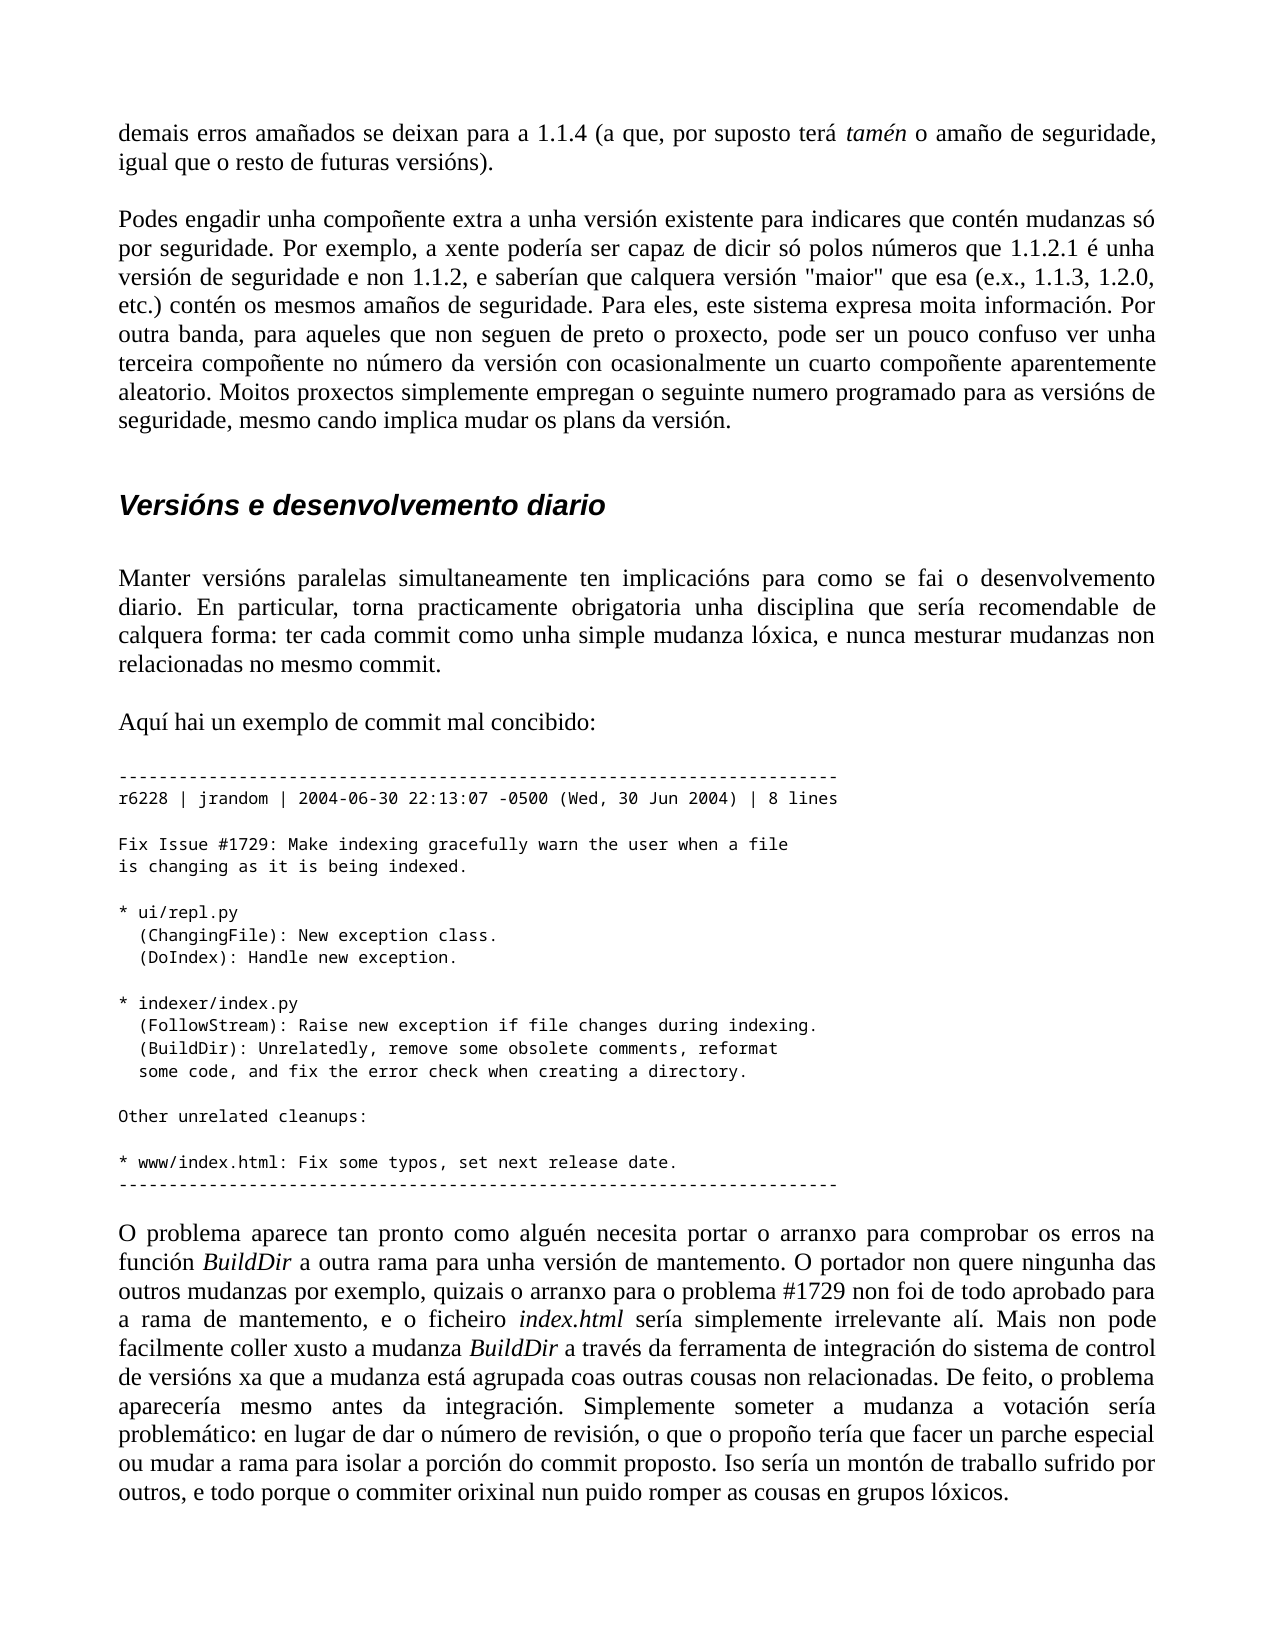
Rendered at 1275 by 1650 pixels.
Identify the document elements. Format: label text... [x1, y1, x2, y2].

text (ChangingFile): New exception class. [118, 923, 1157, 946]
text * indexer/index.py [118, 991, 1157, 1014]
text is changing as it is being indexed. [118, 855, 1157, 878]
text * www/index.html: Fix some typos, set next release date. [118, 1150, 1157, 1173]
text r6228 | jrandom | 2004-06-30 22:13:07 -0500 (Wed, 30 Jun 2004) | 8 lines [118, 787, 1157, 809]
text (DoIndex): Handle new exception. [118, 946, 1157, 968]
text demais erros amañados se deixan para a 1.1.4 (a que, por suposto terá tamén o amaño de seguridade, igual que o resto de futuras versións). [118, 118, 1157, 176]
text Podes engadir unha compoñente extra a unha versión existente para indicares que contén mudanzas só por seguridade. Por exemplo, a xente podería ser capaz de dicir só polos números que 1.1.2.1 é unha versión de seguridade e non 1.1.2, e saberían que calquera versión "maior" que esa (e.x., 1.1.3, 1.2.0, etc.) contén os mesmos amaños de seguridade. Para eles, este sistema expresa moita información. Por outra banda, para aqueles que non seguen de preto o proxecto, pode ser un pouco confuso ver unha terceira compoñente no número da versión con ocasionalmente un cuarto compoñente aparentemente aleatorio. Moitos proxectos simplemente empregan o seguinte numero programado para as versións de seguridade, mesmo cando implica mudar os plans da versión. [118, 204, 1157, 434]
text some code, and fix the error check when creating a directory. [118, 1059, 1157, 1082]
text (FollowStream): Raise new exception if file changes during indexing. [118, 1014, 1157, 1037]
text ------------------------------------------------------------------------ [118, 1173, 1157, 1196]
text ------------------------------------------------------------------------ [118, 764, 1157, 787]
text Aquí hai un exemplo de commit mal concibido: [118, 707, 1157, 735]
text (BuildDir): Unrelatedly, remove some obsolete comments, reformat [118, 1037, 1157, 1059]
subtitle Versións e desenvolvemento diario [118, 488, 1157, 522]
text Manter versións paralelas simultaneamente ten implicacións para como se fai o desenvolvemento diario. En particular, torna practicamente obrigatoria unha disciplina que sería recomendable de calquera forma: ter cada commit como unha simple mudanza lóxica, e nunca mesturar mudanzas non relacionadas no mesmo commit. [118, 563, 1157, 678]
text Fix Issue #1729: Make indexing gracefully warn the user when a file [118, 832, 1157, 855]
text * ui/repl.py [118, 900, 1157, 923]
text O problema aparece tan pronto como alguén necesita portar o arranxo para comprobar os erros na función BuildDir a outra rama para unha versión de mantemento. O portador non quere ningunha das outros mudanzas por exemplo, quizais o arranxo para o problema #1729 non foi de todo aprobado para a rama de mantemento, e o ficheiro index.html sería simplemente irrelevante alí. Mais non pode facilmente coller xusto a mudanza BuildDir a través da ferramenta de integración do sistema de control de versións xa que a mudanza está agrupada coas outras cousas non relacionadas. De feito, o problema aparecería mesmo antes da integración. Simplemente someter a mudanza a votación sería problemático: en lugar de dar o número de revisión, o que o propoño tería que facer un parche especial ou mudar a rama para isolar a porción do commit proposto. Iso sería un montón de traballo sufrido por outros, e todo porque o commiter orixinal nun puido romper as cousas en grupos lóxicos. [118, 1218, 1157, 1506]
text Other unrelated cleanups: [118, 1105, 1157, 1127]
